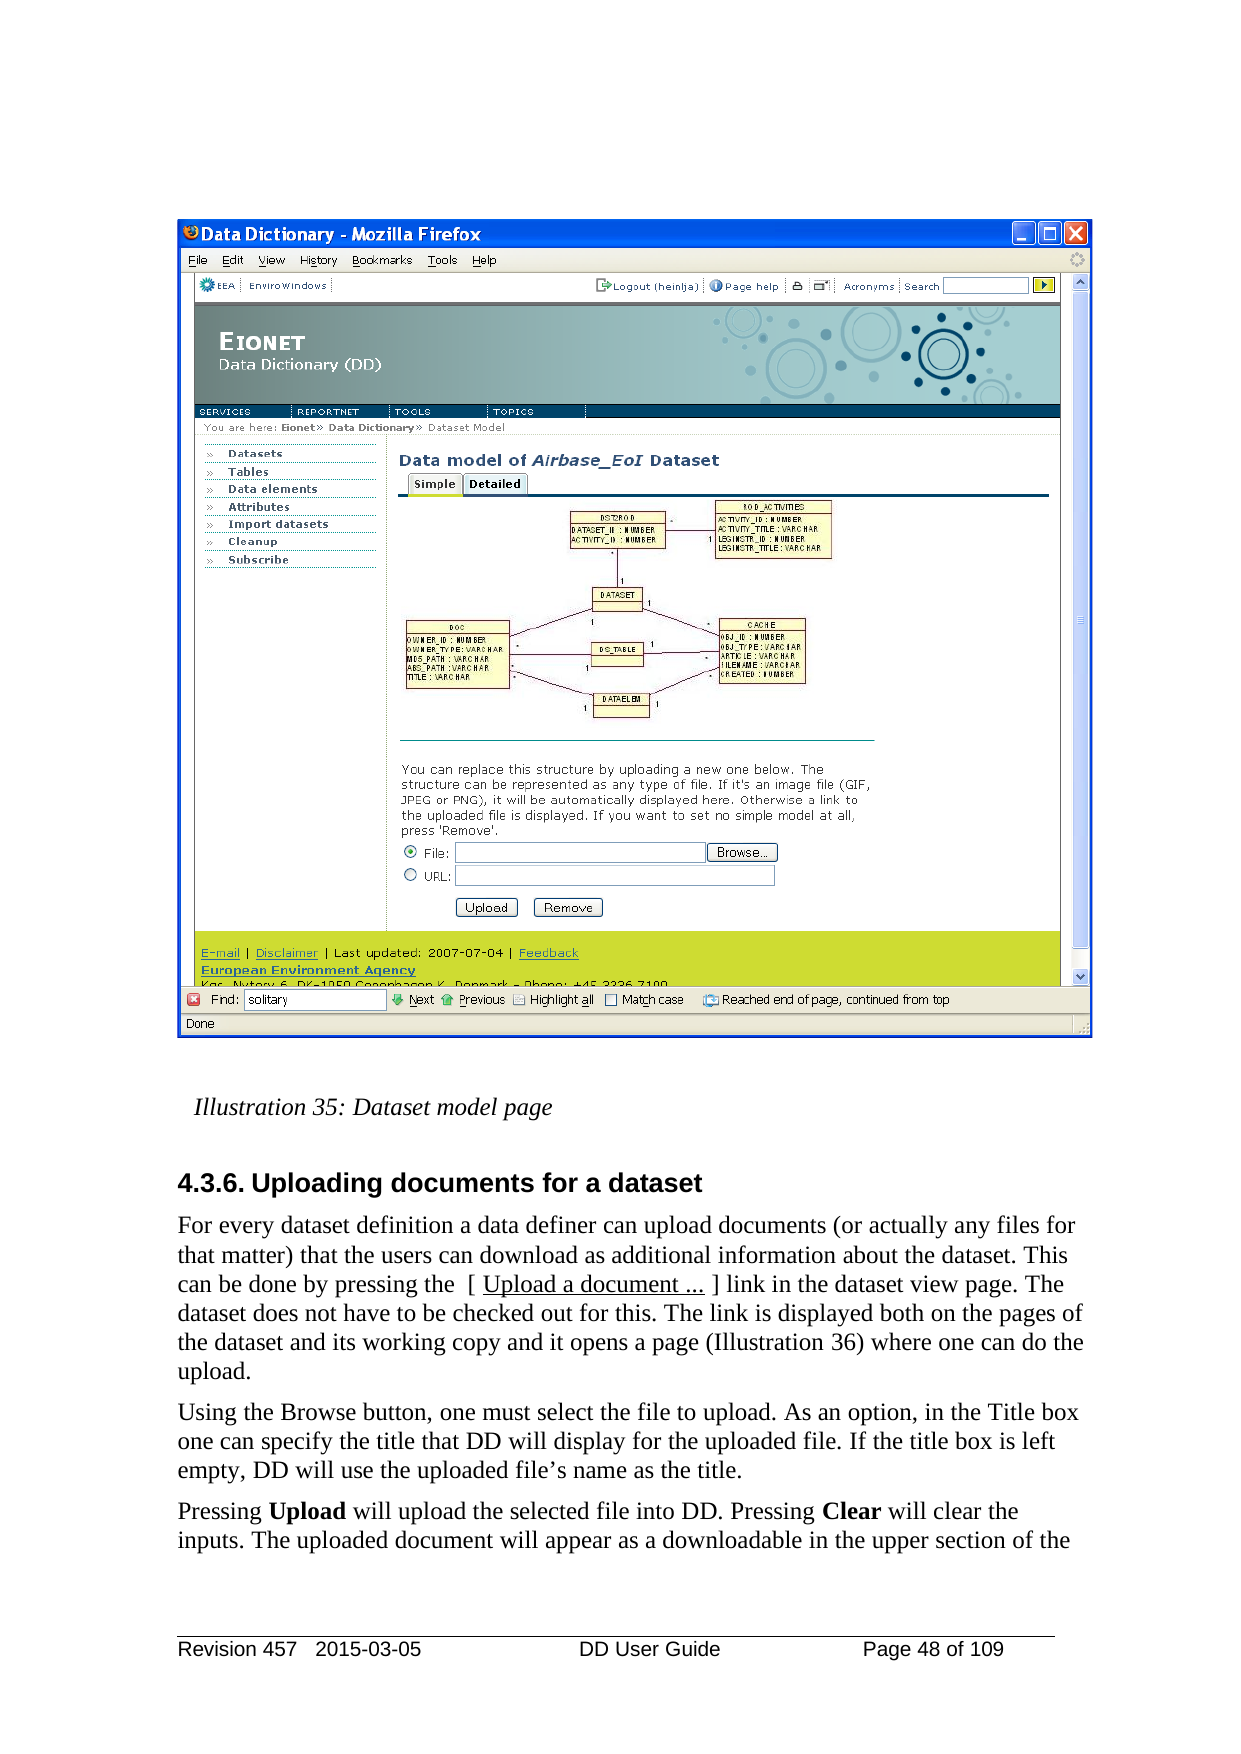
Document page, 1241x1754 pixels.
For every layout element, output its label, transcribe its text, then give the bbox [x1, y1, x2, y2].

text Illustration 35: Dataset model page [194, 1092, 1076, 1121]
text Using the Browse button, one must select the file to upload. As an option, in the Title box one can specify the title that DD will display for the uploaded file. If the title box is left empty, DD will use the uploaded file’s name as the title. [177, 1397, 1092, 1484]
text For every dataset definition a data definer can upload documents (or actually any files for that matter) that the users can download as additional information about the dataset. This can be done by pressing the [ Upload a document ... ] link in the dataset view page. The dataset does not have to be checked out for this. The link is displayed both on the pages of the dataset and its working copy and it opens a page (Illustration 36) where one can do the upload. [177, 1210, 1092, 1385]
picture [177, 219, 1093, 1038]
text Pressing Upload will upload the selected file into DD. Pressing Clear will clear the inputs. The uploaded document will appear as a downloadable in the upper section of the [177, 1496, 1092, 1554]
subtitle Uploading documents for a dataset [177, 1167, 1092, 1198]
